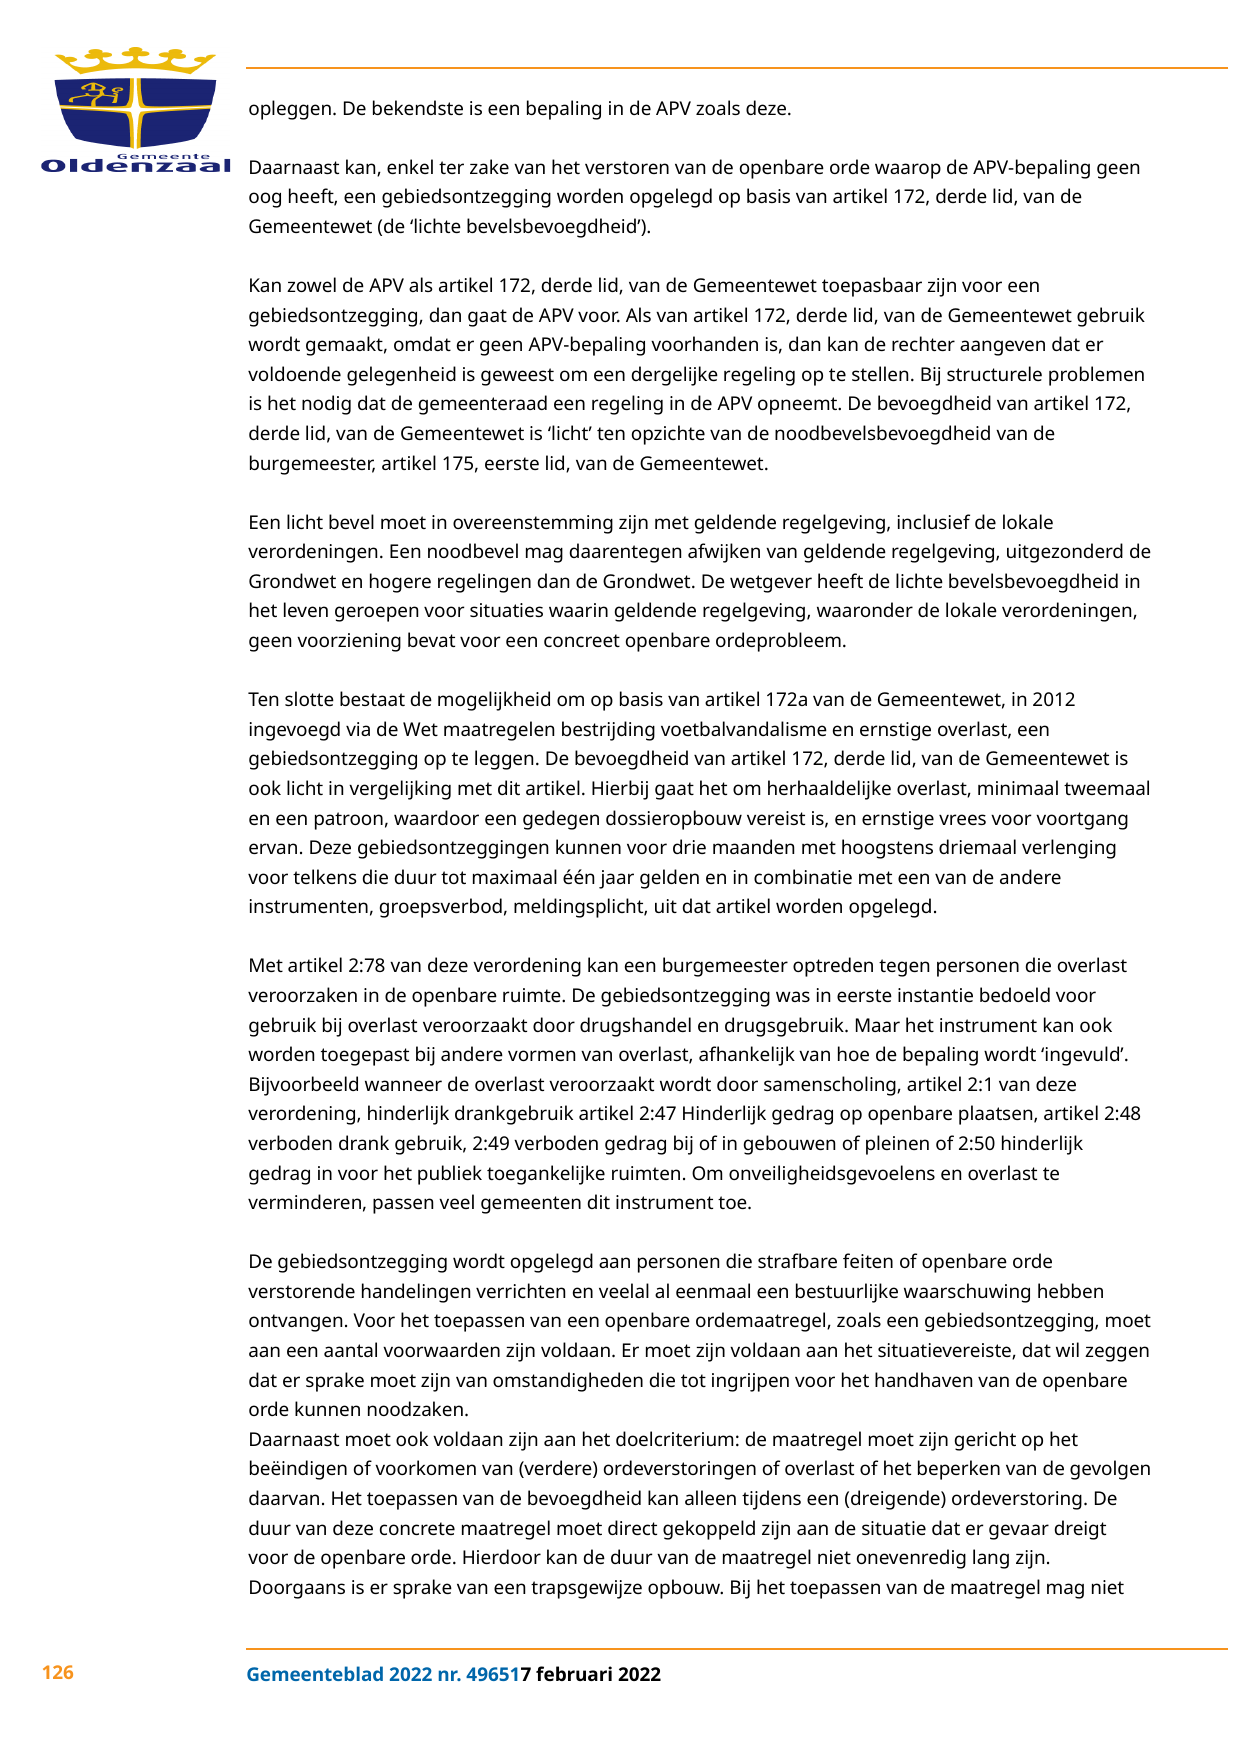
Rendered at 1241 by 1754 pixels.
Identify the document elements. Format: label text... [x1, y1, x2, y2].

text Daarnaast moet ook voldaan zijn aan het doelcriterium: de maatregel moet zijn gericht op het beëindigen of voorkomen van (verdere) ordeverstoringen of overlast of het beperken van de gevolgen daarvan. Het toepassen van de bevoegdheid kan alleen tijdens een (dreigende) ordeverstoring. De duur van deze concrete maatregel moet direct gekoppeld zijn aan de situatie dat er gevaar dreigt voor de openbare orde. Hierdoor kan de duur van de maatregel niet onevenredig lang zijn. Doorgaans is er sprake van een trapsgewijze opbouw. Bij het toepassen van de maatregel mag niet [248, 1426, 1152, 1600]
text Een licht bevel moet in overeenstemming zijn met geldende regelgeving, inclusief de lokale verordeningen. Een noodbevel mag daarentegen afwijken van geldende regelgeving, uitgezonderd de Grondwet en hogere regelingen dan de Grondwet. De wetgever heeft de lichte bevelsbevoegdheid in het leven geroepen voor situaties waarin geldende regelgeving, waaronder de lokale verordeningen, geen voorziening bevat voor een concreet openbare ordeprobleem. [248, 509, 1152, 653]
text De gebiedsontzegging wordt opgelegd aan personen die strafbare feiten of openbare orde verstorende handelingen verrichten en veelal al eenmaal een bestuurlijke waarschuwing hebben ontvangen. Voor het toepassen van een openbare ordemaatregel, zoals een gebiedsontzegging, moet aan een aantal voorwaarden zijn voldaan. Er moet zijn voldaan aan het situatievereiste, dat wil zeggen dat er sprake moet zijn van omstandigheden die tot ingrijpen voor het handhaven van de openbare orde kunnen noodzaken. [248, 1248, 1152, 1422]
picture [41, 47, 231, 172]
text Daarnaast kan, enkel ter zake van het verstoren van de openbare orde waarop de APV-bepaling geen oog heeft, een gebiedsontzegging worden opgelegd op basis van artikel 172, derde lid, van de Gemeentewet (de ‘lichte bevelsbevoegdheid’). [248, 154, 1152, 239]
text opleggen. De bekendste is een bepaling in de APV zoals deze. [248, 95, 1152, 121]
text Met artikel 2:78 van deze verordening kan een burgemeester optreden tegen personen die overlast veroorzaken in de openbare ruimte. De gebiedsontzegging was in eerste instantie bedoeld voor gebruik bij overlast veroorzaakt door drugshandel en drugsgebruik. Maar het instrument kan ook worden toegepast bij andere vormen van overlast, afhankelijk van hoe de bepaling wordt ‘ingevuld’. Bijvoorbeeld wanneer de overlast veroorzaakt wordt door samenscholing, artikel 2:1 van deze verordening, hinderlijk drankgebruik artikel 2:47 Hinderlijk gedrag op openbare plaatsen, artikel 2:48 verboden drank gebruik, 2:49 verboden gedrag bij of in gebouwen of pleinen of 2:50 hinderlijk gedrag in voor het publiek toegankelijke ruimten. Om onveiligheidsgevoelens en overlast te verminderen, passen veel gemeenten dit instrument toe. [248, 953, 1152, 1215]
text Kan zowel de APV als artikel 172, derde lid, van de Gemeentewet toepasbaar zijn voor een gebiedsontzegging, dan gaat de APV voor. Als van artikel 172, derde lid, van de Gemeentewet gebruik wordt gemaakt, omdat er geen APV-bepaling voorhanden is, dan kan de rechter aangeven dat er voldoende gelegenheid is geweest om een dergelijke regeling op te stellen. Bij structurele problemen is het nodig dat de gemeenteraad een regeling in de APV opneemt. De bevoegdheid van artikel 172, derde lid, van de Gemeentewet is ‘licht’ ten opzichte van de noodbevelsbevoegdheid van de burgemeester, artikel 175, eerste lid, van de Gemeentewet. [248, 272, 1152, 476]
text Ten slotte bestaat de mogelijkheid om op basis van artikel 172a van de Gemeentewet, in 2012 ingevoegd via de Wet maatregelen bestrijding voetbalvandalisme en ernstige overlast, een gebiedsontzegging op te leggen. De bevoegdheid van artikel 172, derde lid, van de Gemeentewet is ook licht in vergelijking met dit artikel. Hierbij gaat het om herhaaldelijke overlast, minimaal tweemaal en een patroon, waardoor een gedegen dossieropbouw vereist is, en ernstige vrees voor voortgang ervan. Deze gebiedsontzeggingen kunnen voor drie maanden met hoogstens driemaal verlenging voor telkens die duur tot maximaal één jaar gelden en in combinatie met een van de andere instrumenten, groepsverbod, meldingsplicht, uit dat artikel worden opgelegd. [248, 686, 1152, 919]
